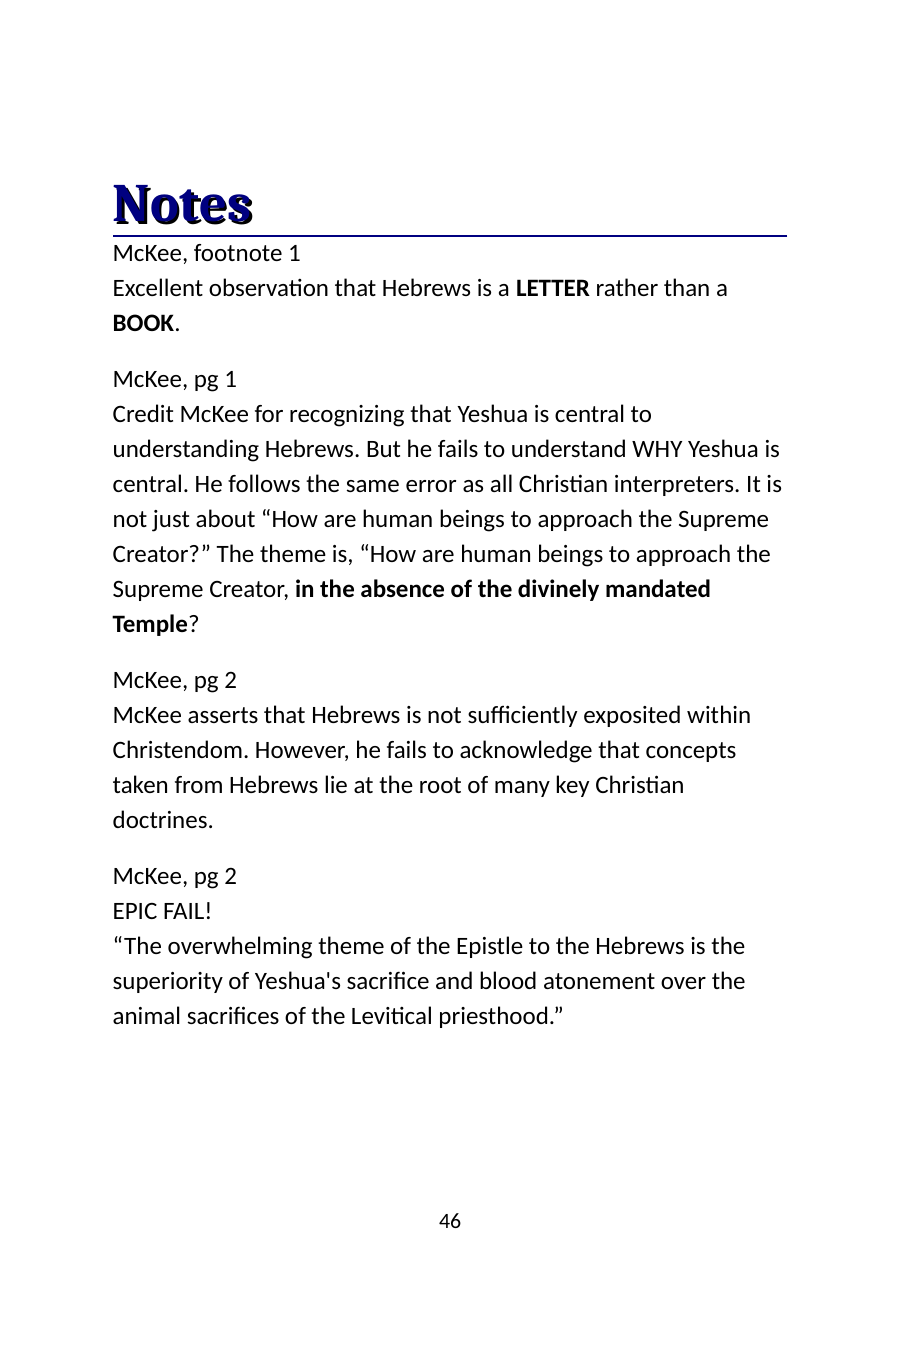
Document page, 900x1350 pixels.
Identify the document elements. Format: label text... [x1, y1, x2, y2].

title Notes [112, 173, 787, 237]
text McKee, pg 2 EPIC FAIL! “The overwhelming theme of the Epistle to the Hebrews is the superiority of Yeshua's sacrifice and blood atonement over the animal sacrifices of the Levitical priesthood.” [112, 861, 787, 1031]
text McKee, footnote 1 Excellent observation that Hebrews is a LETTER rather than a BOOK. [112, 237, 787, 338]
text McKee, pg 1 Credit McKee for recognizing that Yeshua is central to understanding Hebrews. But he fails to understand WHY Yeshua is central. He follows the same error as all Christian interpreters. It is not just about “How are human beings to approach the Supreme Creator?” The theme is, “How are human beings to approach the Supreme Creator, in the absence of the divinely mandated Temple? [112, 363, 787, 639]
text McKee, pg 2 McKee asserts that Hebrews is not sufficiently exposited within Christendom. However, he fails to acknowledge that concepts taken from Hebrews lie at the root of many key Christian doctrines. [112, 664, 787, 835]
